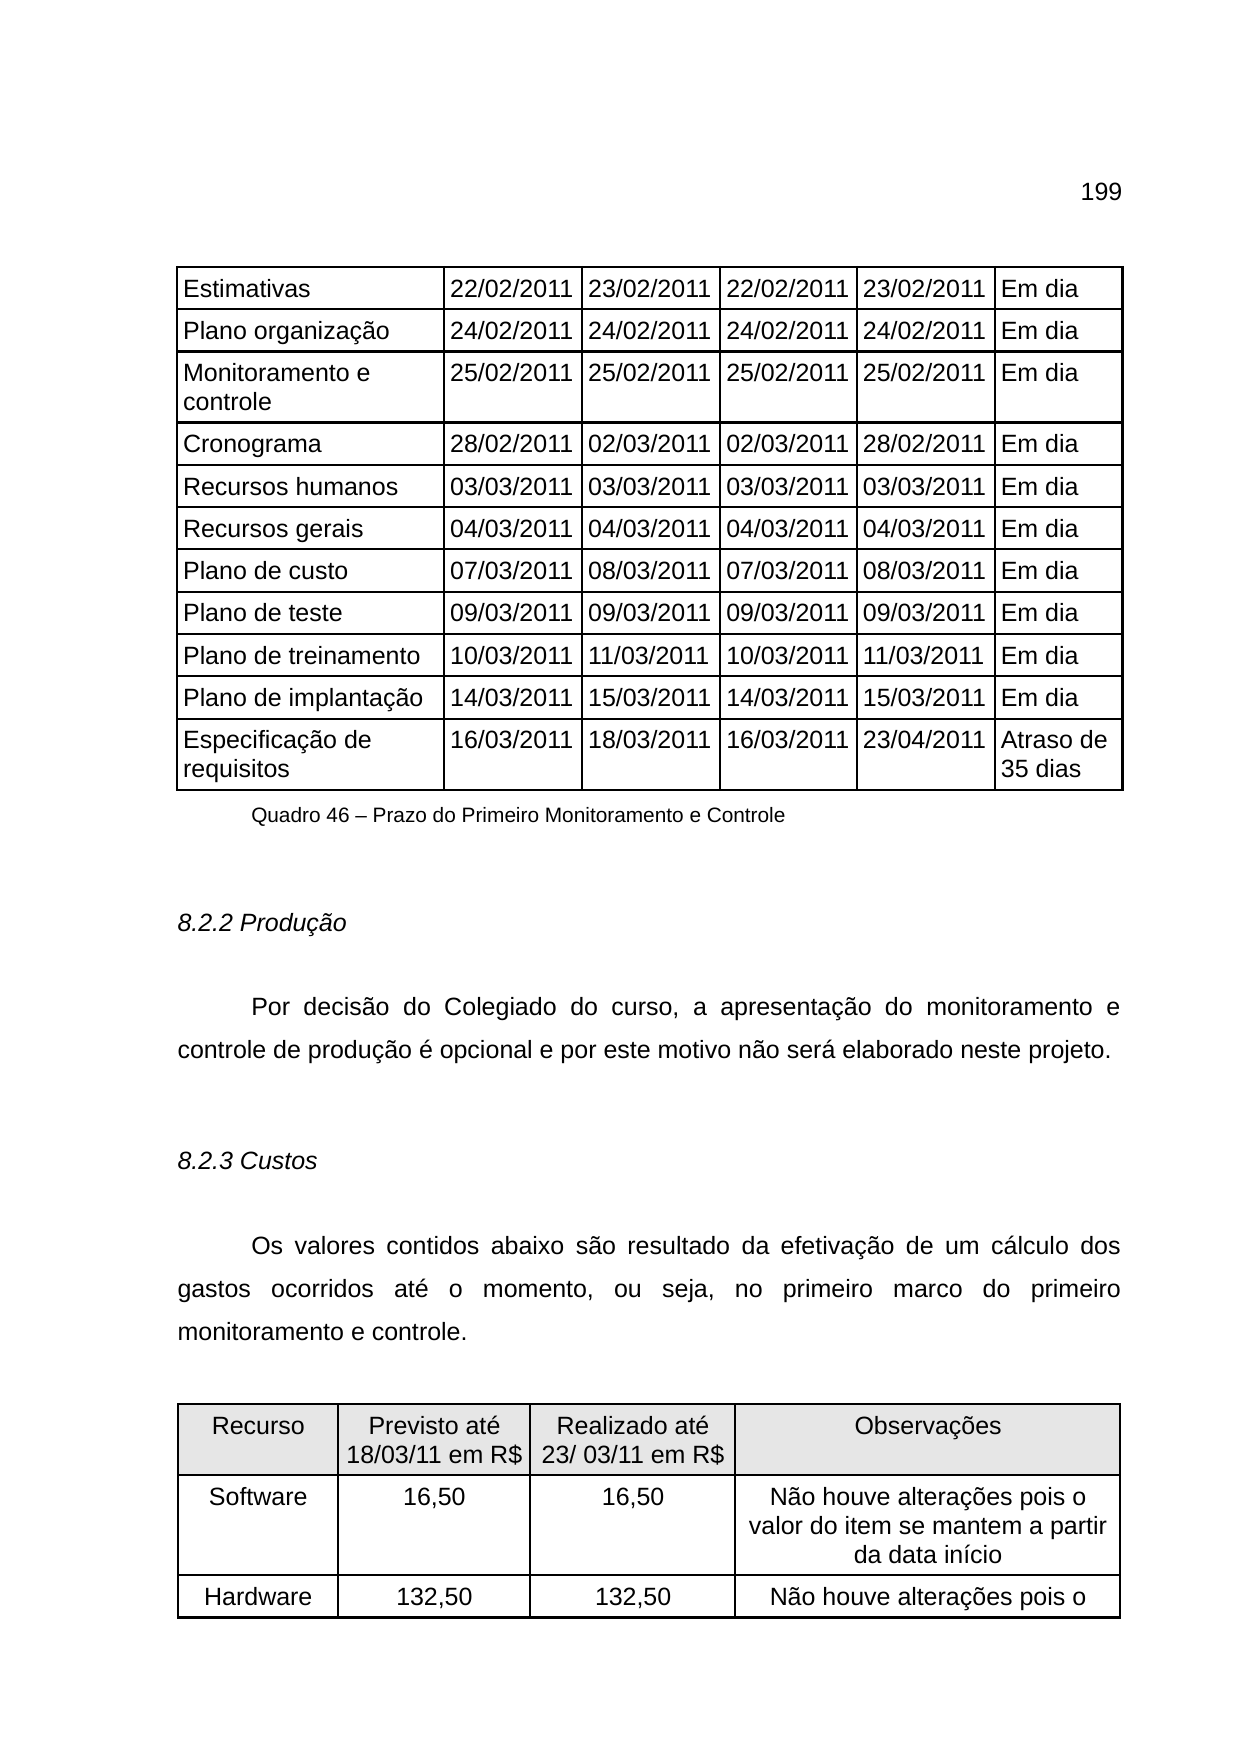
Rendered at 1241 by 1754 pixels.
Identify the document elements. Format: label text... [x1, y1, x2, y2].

table_cell Recursos humanos [178, 466, 443, 506]
table_header Observações [736, 1405, 1119, 1474]
table_cell 25/02/2011 [858, 353, 994, 421]
text Por decisão do Colegiado do curso, a apresentação do monitoramento e controle de produção é opcional e por este motivo não será elaborado neste projeto. [177, 992, 1122, 1064]
table_cell 03/03/2011 [858, 466, 994, 506]
table_cell 09/03/2011 [721, 593, 856, 633]
table_cell 02/03/2011 [583, 424, 719, 464]
subtitle 8.2.3 Custos [177, 1146, 1122, 1175]
table_cell 14/03/2011 [445, 677, 581, 717]
table_cell Em dia [996, 353, 1121, 421]
table_cell Não houve alterações pois o valor do item se mantem a partir da data início [736, 1476, 1119, 1574]
table_cell 10/03/2011 [721, 635, 856, 675]
table_cell 03/03/2011 [445, 466, 581, 506]
table_cell 25/02/2011 [445, 353, 581, 421]
table_cell Plano organização [178, 310, 443, 350]
table_cell 25/02/2011 [721, 353, 856, 421]
table_cell 18/03/2011 [583, 720, 719, 788]
table_cell 23/02/2011 [583, 268, 719, 308]
table_cell Em dia [996, 310, 1121, 350]
subtitle 8.2.2 Produção [177, 908, 1122, 936]
table_cell 16,50 [339, 1476, 529, 1574]
table_cell 08/03/2011 [858, 550, 994, 591]
table_cell 03/03/2011 [721, 466, 856, 506]
table_cell Cronograma [178, 424, 443, 464]
table_cell 24/02/2011 [858, 310, 994, 350]
table_cell 10/03/2011 [445, 635, 581, 675]
table_cell 22/02/2011 [721, 268, 856, 308]
table_header Realizado até 23/ 03/11 em R$ [531, 1405, 734, 1474]
table_cell 04/03/2011 [445, 508, 581, 548]
table_cell 24/02/2011 [583, 310, 719, 350]
table_cell 07/03/2011 [445, 550, 581, 591]
table_cell 23/04/2011 [858, 720, 994, 788]
table_cell Em dia [996, 550, 1121, 591]
table_cell Em dia [996, 424, 1121, 464]
table_cell 25/02/2011 [583, 353, 719, 421]
table_header Recurso [179, 1405, 337, 1474]
text Quadro 46 – Prazo do Primeiro Monitoramento e Controle [177, 803, 1122, 827]
table_cell 04/03/2011 [858, 508, 994, 548]
table_cell 14/03/2011 [721, 677, 856, 717]
table_cell Especificação de requisitos [178, 720, 443, 788]
table_cell 28/02/2011 [445, 424, 581, 464]
table_cell Em dia [996, 593, 1121, 633]
table_cell 04/03/2011 [583, 508, 719, 548]
table_cell Em dia [996, 635, 1121, 675]
table_cell Em dia [996, 466, 1121, 506]
table_cell Plano de implantação [178, 677, 443, 717]
table_cell 02/03/2011 [721, 424, 856, 464]
text Os valores contidos abaixo são resultado da efetivação de um cálculo dos gastos ocorridos até o momento, ou seja, no primeiro marco do primeiro monitoramento e controle. [177, 1231, 1122, 1346]
table_cell Plano de teste [178, 593, 443, 633]
table_cell 24/02/2011 [445, 310, 581, 350]
table_cell 09/03/2011 [583, 593, 719, 633]
table_cell Estimativas [178, 268, 443, 308]
table_cell Plano de treinamento [178, 635, 443, 675]
table_cell Plano de custo [178, 550, 443, 591]
table_cell 09/03/2011 [445, 593, 581, 633]
table_cell Monitoramento e controle [178, 353, 443, 421]
table_cell 15/03/2011 [583, 677, 719, 717]
table_header Previsto até 18/03/11 em R$ [339, 1405, 529, 1474]
table_cell 03/03/2011 [583, 466, 719, 506]
table_cell Em dia [996, 677, 1121, 717]
table_cell Em dia [996, 508, 1121, 548]
table_cell 24/02/2011 [721, 310, 856, 350]
table_cell Software [179, 1476, 337, 1574]
table_cell Recursos gerais [178, 508, 443, 548]
table_cell 08/03/2011 [583, 550, 719, 591]
table_cell Atraso de 35 dias [996, 720, 1121, 788]
table_cell 07/03/2011 [721, 550, 856, 591]
table_cell Em dia [996, 268, 1121, 308]
table_cell Hardware [179, 1576, 337, 1616]
table_cell 23/02/2011 [858, 268, 994, 308]
table_cell 132,50 [339, 1576, 529, 1616]
table_cell 16/03/2011 [721, 720, 856, 788]
table_cell 22/02/2011 [445, 268, 581, 308]
table_cell 04/03/2011 [721, 508, 856, 548]
table_cell 09/03/2011 [858, 593, 994, 633]
table_cell 11/03/2011 [583, 635, 719, 675]
table_cell 132,50 [531, 1576, 734, 1616]
table_cell 16/03/2011 [445, 720, 581, 788]
table_cell 11/03/2011 [858, 635, 994, 675]
table_cell Não houve alterações pois o [736, 1576, 1119, 1616]
table_cell 28/02/2011 [858, 424, 994, 464]
table_cell 16,50 [531, 1476, 734, 1574]
table_cell 15/03/2011 [858, 677, 994, 717]
